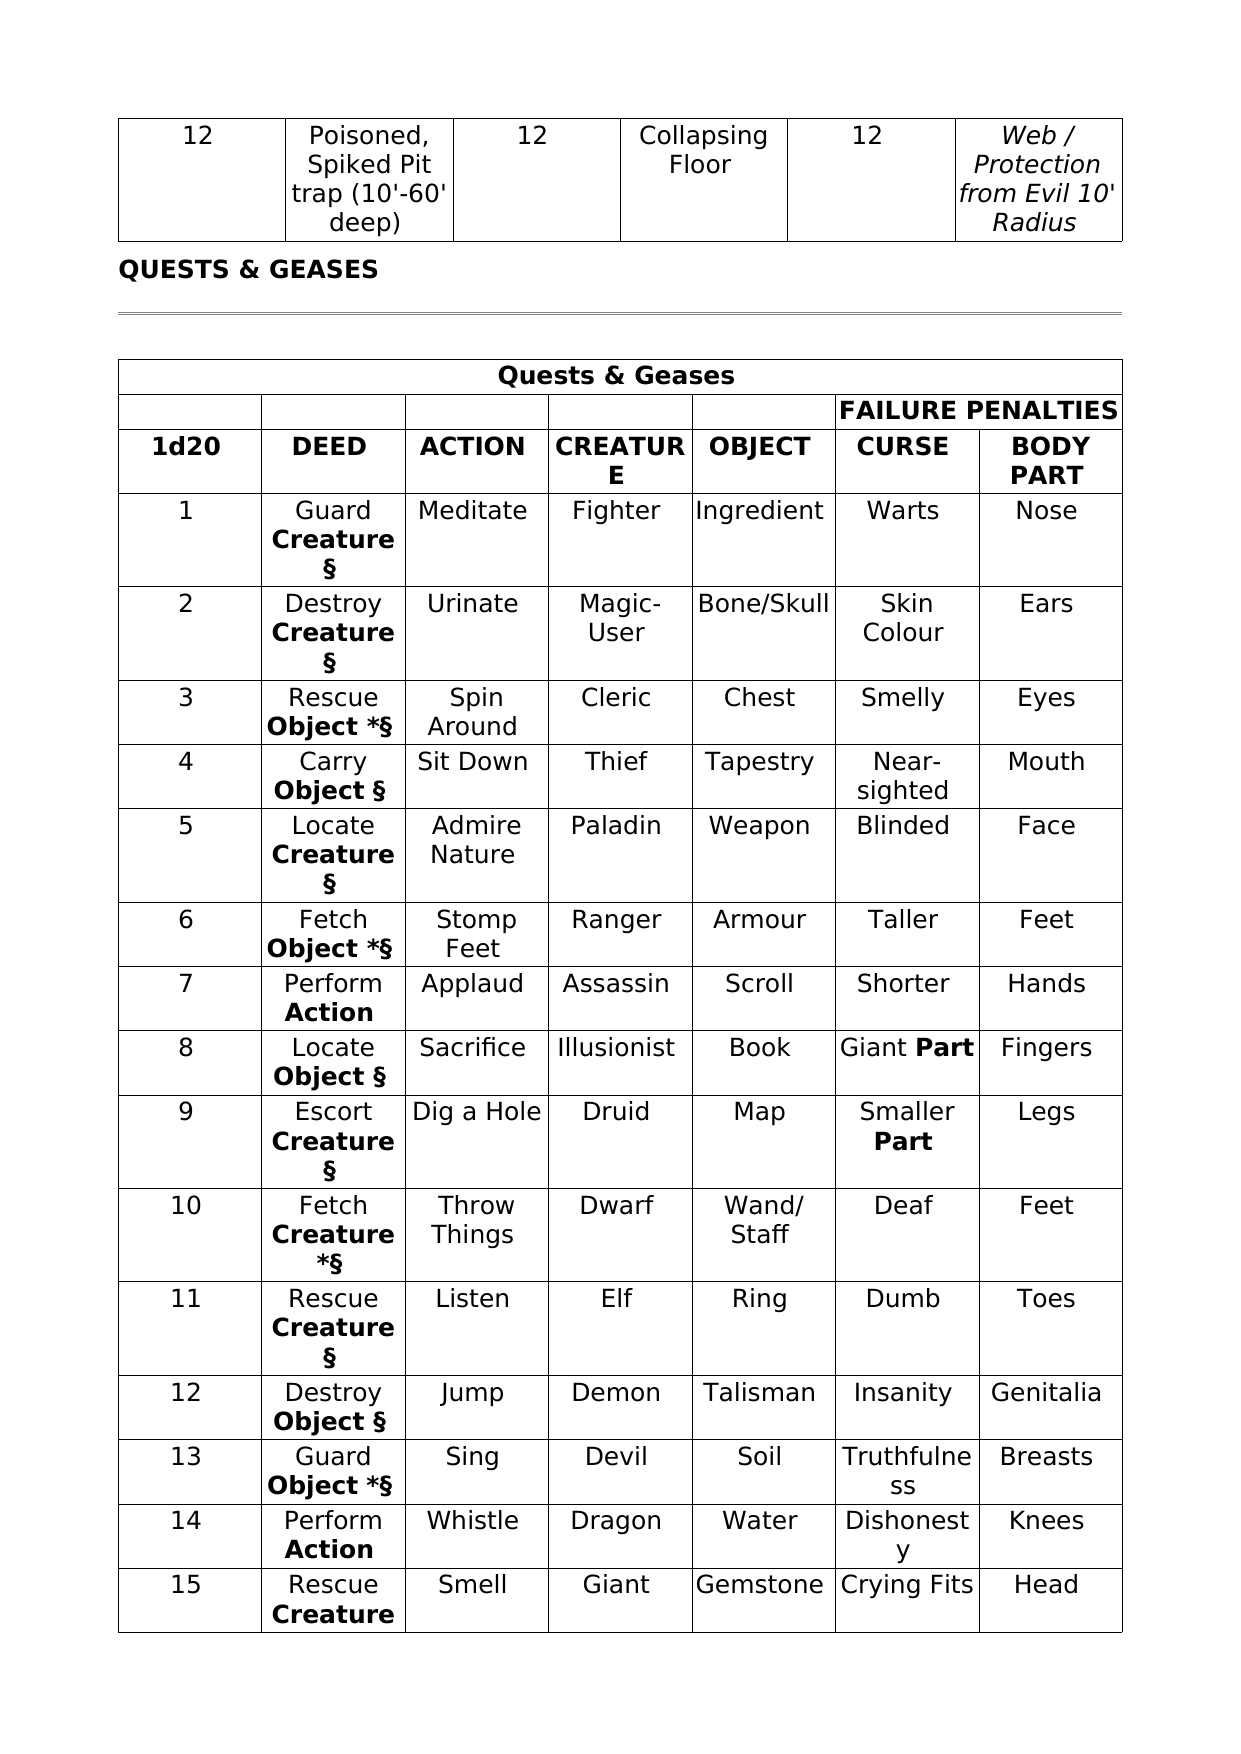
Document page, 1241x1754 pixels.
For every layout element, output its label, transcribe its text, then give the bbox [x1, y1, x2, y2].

table_cell Water [693, 1505, 835, 1568]
table_cell 12 [119, 1376, 261, 1439]
table_cell Dishonesty [836, 1505, 979, 1568]
table_cell Dumb [836, 1282, 979, 1375]
table_cell Rescue Object *§ [262, 681, 405, 744]
table_cell Admire Nature [406, 809, 548, 902]
table_cell 2 [119, 587, 261, 680]
table_cell Near-sighted [836, 745, 979, 808]
table_cell BODY PART [980, 430, 1122, 493]
table_cell Jump [406, 1376, 548, 1439]
table_cell Fighter [549, 494, 692, 586]
table_cell Elf [549, 1282, 692, 1375]
table_cell 10 [119, 1189, 261, 1281]
table_cell Throw Things [406, 1189, 548, 1281]
table_cell CURSE [836, 430, 979, 493]
table_cell Breasts [980, 1440, 1122, 1503]
table_cell Wand/Staff [693, 1189, 835, 1281]
table_cell Blinded [836, 809, 979, 902]
table_cell Giant Part [836, 1031, 979, 1094]
table_cell Perform Action [262, 1505, 405, 1568]
table_cell Collapsing Floor [621, 119, 787, 241]
table_cell Warts [836, 494, 979, 586]
table_cell ACTION [406, 430, 548, 493]
table_cell Spin Around [406, 681, 548, 744]
table_cell [549, 395, 692, 429]
table_cell Devil [549, 1440, 692, 1503]
table_cell Feet [980, 903, 1122, 966]
table_cell 9 [119, 1096, 261, 1188]
table_cell OBJECT [693, 430, 835, 493]
table_cell Ranger [549, 903, 692, 966]
table_cell Cleric [549, 681, 692, 744]
table_cell 3 [119, 681, 261, 744]
table_cell Eyes [980, 681, 1122, 744]
table_cell Mouth [980, 745, 1122, 808]
table_cell Chest [693, 681, 835, 744]
table_cell Bone/Skull [693, 587, 835, 680]
table_cell Crying Fits [836, 1569, 979, 1632]
table_cell Paladin [549, 809, 692, 902]
table_cell Dig a Hole [406, 1096, 548, 1188]
table_cell Book [693, 1031, 835, 1094]
table_cell Dwarf [549, 1189, 692, 1281]
table_cell Tapestry [693, 745, 835, 808]
table_cell Demon [549, 1376, 692, 1439]
table_cell 11 [119, 1282, 261, 1375]
table_cell Ears [980, 587, 1122, 680]
text QUESTS & GEASES [118, 256, 1122, 285]
table_cell Locate Object § [262, 1031, 405, 1094]
table_cell 8 [119, 1031, 261, 1094]
table_cell Fingers [980, 1031, 1122, 1094]
table_cell Thief [549, 745, 692, 808]
table_cell Nose [980, 494, 1122, 586]
table_cell Urinate [406, 587, 548, 680]
table_cell Meditate [406, 494, 548, 586]
table_cell Smell [406, 1569, 548, 1632]
table_cell Druid [549, 1096, 692, 1188]
table_cell 15 [119, 1569, 261, 1632]
table_cell 7 [119, 967, 261, 1030]
table_cell Illusionist [549, 1031, 692, 1094]
table_cell Destroy Object § [262, 1376, 405, 1439]
table_cell Magic-User [549, 587, 692, 680]
table_cell Scroll [693, 967, 835, 1030]
table_cell Ring [693, 1282, 835, 1375]
table_cell Taller [836, 903, 979, 966]
table_cell Hands [980, 967, 1122, 1030]
table_cell Smaller Part [836, 1096, 979, 1188]
table_cell Poisoned, Spiked Pit trap (10'-60' deep) [286, 119, 453, 241]
table_cell Talisman [693, 1376, 835, 1439]
table_cell Ingredient [693, 494, 835, 586]
table_cell Shorter [836, 967, 979, 1030]
table_cell 14 [119, 1505, 261, 1568]
table_cell Toes [980, 1282, 1122, 1375]
table_cell Assassin [549, 967, 692, 1030]
table_cell Insanity [836, 1376, 979, 1439]
table_cell Giant [549, 1569, 692, 1632]
table_cell 13 [119, 1440, 261, 1503]
table_cell Soil [693, 1440, 835, 1503]
table_cell 4 [119, 745, 261, 808]
table_cell 1 [119, 494, 261, 586]
table_cell Guard Creature § [262, 494, 405, 586]
table_cell Dragon [549, 1505, 692, 1568]
table_cell Genitalia [980, 1376, 1122, 1439]
table_header Quests & Geases [119, 360, 1122, 393]
table_cell Face [980, 809, 1122, 902]
table_cell Armour [693, 903, 835, 966]
table_cell [693, 395, 835, 429]
table_cell Knees [980, 1505, 1122, 1568]
table_cell Guard Object *§ [262, 1440, 405, 1503]
table_cell Smelly [836, 681, 979, 744]
table_cell Carry Object § [262, 745, 405, 808]
table_cell 6 [119, 903, 261, 966]
table_cell [119, 395, 261, 429]
table_cell Web / Protection from Evil 10' Radius [956, 119, 1122, 241]
table_cell Stomp Feet [406, 903, 548, 966]
table_cell Whistle [406, 1505, 548, 1568]
table_cell Applaud [406, 967, 548, 1030]
table_cell Listen [406, 1282, 548, 1375]
table_cell 1d20 [119, 430, 261, 493]
table_cell [262, 395, 405, 429]
table_cell Gemstone [693, 1569, 835, 1632]
table_cell Perform Action [262, 967, 405, 1030]
table_cell Rescue Creature [262, 1569, 405, 1632]
table_cell Head [980, 1569, 1122, 1632]
table_cell Rescue Creature § [262, 1282, 405, 1375]
table_cell Fetch Creature *§ [262, 1189, 405, 1281]
table_cell FAILURE PENALTIES [836, 395, 1122, 429]
table_cell Sit Down [406, 745, 548, 808]
table_cell 12 [788, 119, 955, 241]
table_cell Map [693, 1096, 835, 1188]
table_cell Fetch Object *§ [262, 903, 405, 966]
table_cell Truthfulness [836, 1440, 979, 1503]
table_cell Weapon [693, 809, 835, 902]
table_cell Deaf [836, 1189, 979, 1281]
table_cell 12 [454, 119, 620, 241]
table_cell Destroy Creature § [262, 587, 405, 680]
table_cell DEED [262, 430, 405, 493]
table_cell Sing [406, 1440, 548, 1503]
table_cell Locate Creature § [262, 809, 405, 902]
table_cell [406, 395, 548, 429]
table_cell 5 [119, 809, 261, 902]
table_cell Escort Creature § [262, 1096, 405, 1188]
table_cell Feet [980, 1189, 1122, 1281]
table_cell Skin Colour [836, 587, 979, 680]
table_cell Sacrifice [406, 1031, 548, 1094]
table_cell Legs [980, 1096, 1122, 1188]
table_cell 12 [119, 119, 285, 241]
table_cell CREATURE [549, 430, 692, 493]
